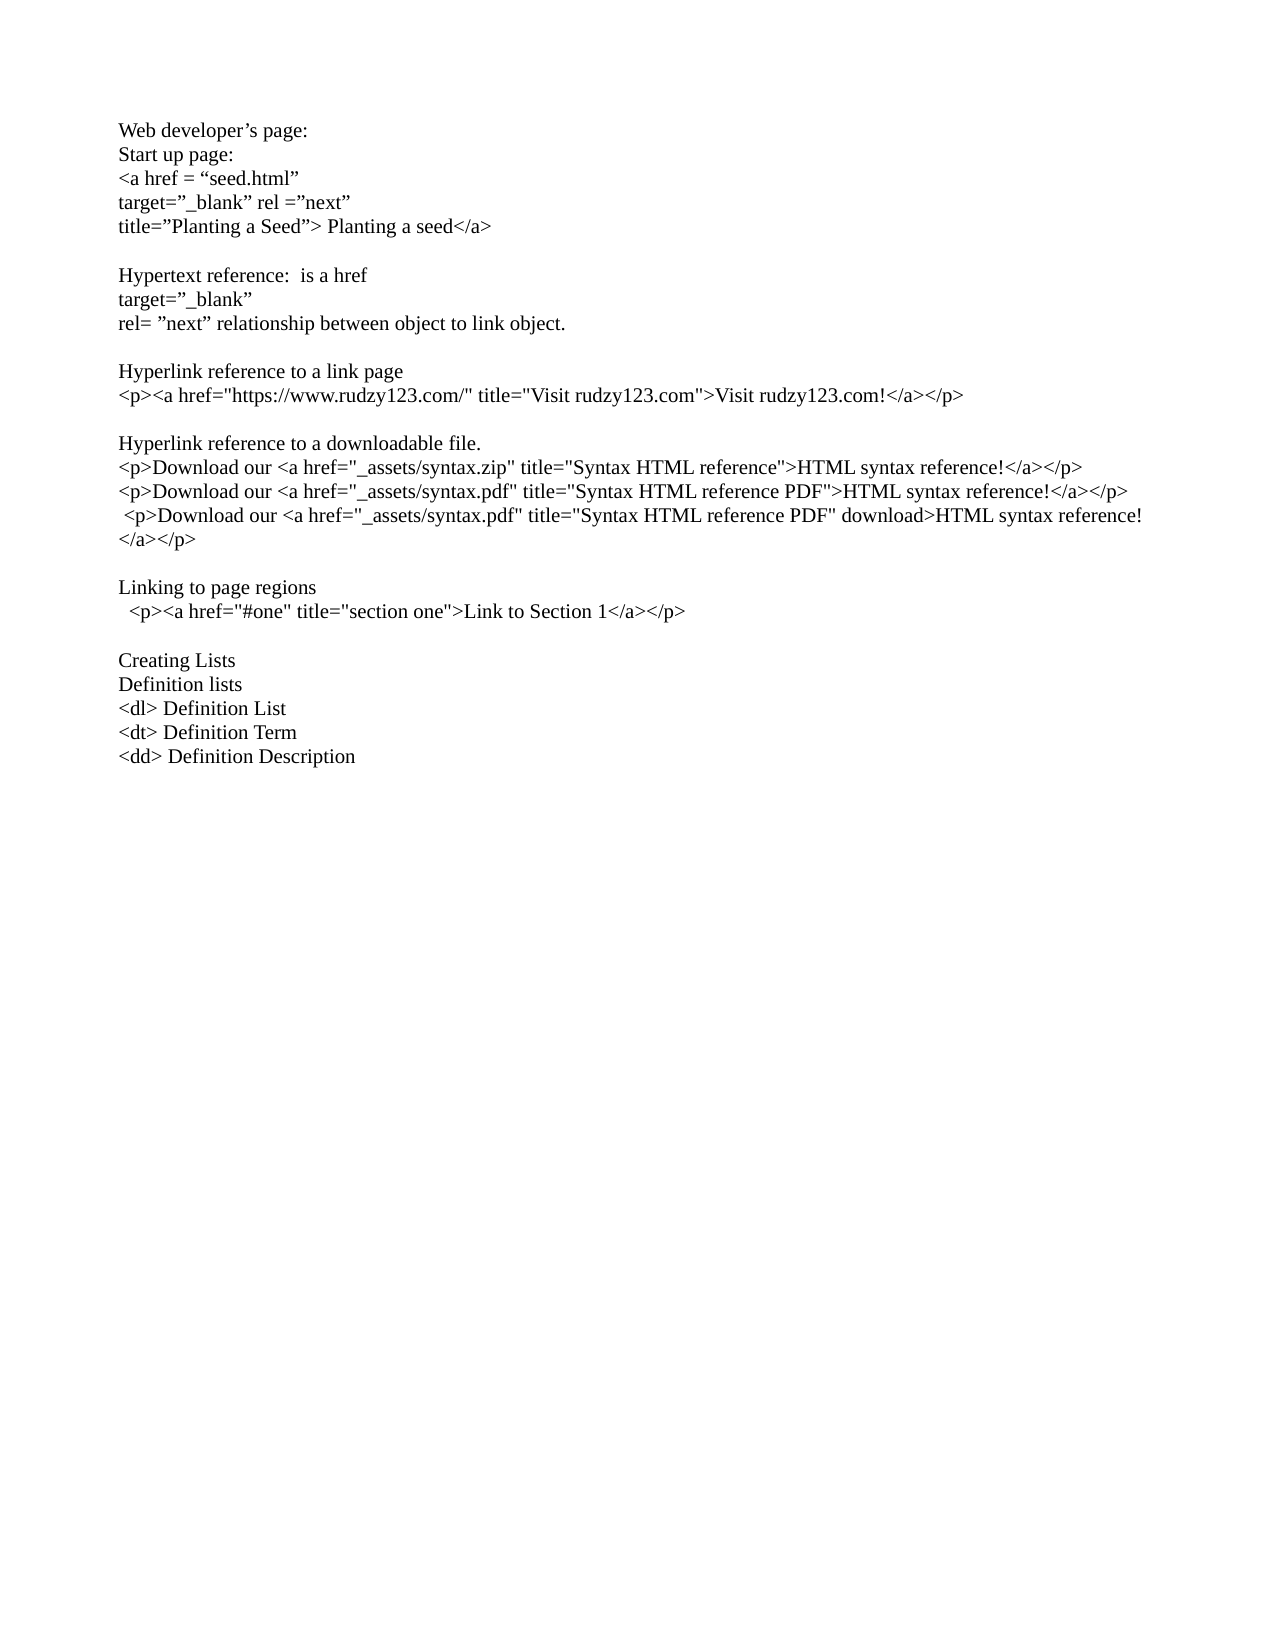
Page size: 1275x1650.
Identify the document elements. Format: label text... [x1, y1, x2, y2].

text <p>Download our <a href="_assets/syntax.zip" title="Syntax HTML reference">HTML syntax reference!</a></p> [118, 455, 1157, 479]
text <a href = “seed.html” [118, 166, 1157, 190]
text Hypertext reference: is a href [118, 262, 1157, 287]
text Definition lists [118, 672, 1157, 696]
text rel= ”next” relationship between object to link object. [118, 311, 1157, 335]
text Start up page: [118, 142, 1157, 166]
text target=”_blank” [118, 287, 1157, 311]
text <dd> Definition Description [118, 744, 1157, 768]
text Web developer’s page: [118, 118, 1157, 142]
text target=”_blank” rel =”next” [118, 190, 1157, 214]
text <p>Download our <a href="_assets/syntax.pdf" title="Syntax HTML reference PDF" download>HTML syntax reference!</a></p> [118, 503, 1157, 551]
text <dt> Definition Term [118, 720, 1157, 744]
text <p>Download our <a href="_assets/syntax.pdf" title="Syntax HTML reference PDF">HTML syntax reference!</a></p> [118, 479, 1157, 503]
text Linking to page regions [118, 575, 1157, 599]
text Hyperlink reference to a downloadable file. [118, 431, 1157, 455]
text <p><a href="#one" title="section one">Link to Section 1</a></p> [118, 599, 1157, 623]
text Creating Lists [118, 647, 1157, 672]
text <dl> Definition List [118, 696, 1157, 720]
text title=”Planting a Seed”> Planting a seed</a> [118, 214, 1157, 238]
text <p><a href="https://www.rudzy123.com/" title="Visit rudzy123.com">Visit rudzy123.com!</a></p> [118, 383, 1157, 407]
text Hyperlink reference to a link page [118, 359, 1157, 383]
